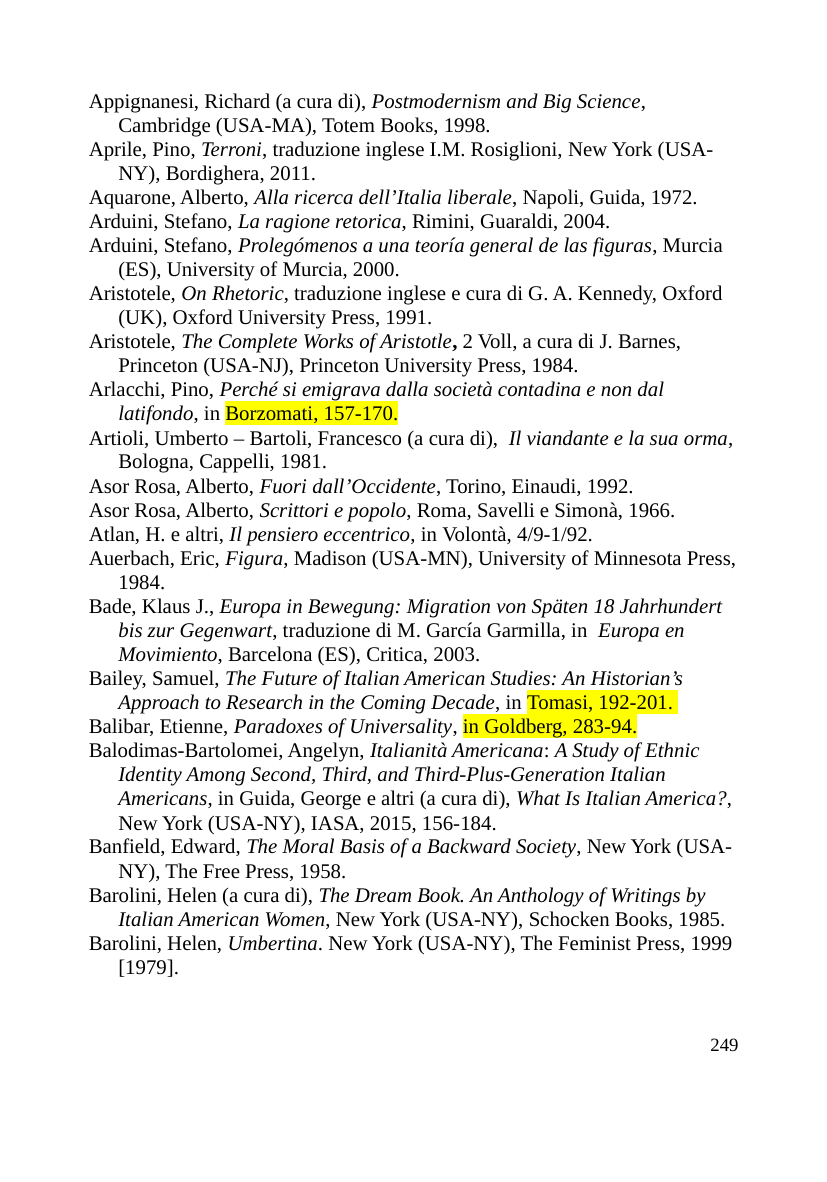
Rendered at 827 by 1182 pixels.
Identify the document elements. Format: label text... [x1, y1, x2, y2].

text Bade, Klaus J., Europa in Bewegung: Migration von Späten 18 Jahrhundert bis zur Gegenwart, traduzione di M. García Garmilla, in Europa en Movimiento, Barcelona (ES), Critica, 2003. [88, 594, 738, 666]
text Atlan, H. e altri, Il pensiero eccentrico, in Volontà, 4/9-1/92. [88, 522, 738, 546]
text Aristotele, On Rhetoric, traduzione inglese e cura di G. A. Kennedy, Oxford (UK), Oxford University Press, 1991. [88, 281, 738, 329]
text Banfield, Edward, The Moral Basis of a Backward Society, New York (USA-NY), The Free Press, 1958. [88, 834, 738, 883]
text Arduini, Stefano, La ragione retorica, Rimini, Guaraldi, 2004. [88, 209, 738, 233]
text Aprile, Pino, Terroni, traduzione inglese I.M. Rosiglioni, New York (USA-NY), Bordighera, 2011. [88, 137, 738, 185]
text Arduini, Stefano, Prolegómenos a una teoría general de las figuras, Murcia (ES), University of Murcia, 2000. [88, 233, 738, 281]
text Aristotele, The Complete Works of Aristotle, 2 Voll, a cura di J. Barnes, Princeton (USA-NJ), Princeton University Press, 1984. [88, 329, 738, 377]
text Asor Rosa, Alberto, Fuori dall’Occidente, Torino, Einaudi, 1992. [88, 473, 738, 498]
text Arlacchi, Pino, Perché si emigrava dalla società contadina e non dal latifondo, in Borzomati, 157-170. [88, 377, 738, 425]
text Appignanesi, Richard (a cura di), Postmodernism and Big Science, Cambridge (USA-MA), Totem Books, 1998. [88, 88, 738, 137]
text Barolini, Helen, Umbertina. New York (USA-NY), The Feminist Press, 1999 [1979]. [88, 931, 738, 979]
text Bailey, Samuel, The Future of Italian American Studies: An Historian’s Approach to Research in the Coming Decade, in Tomasi, 192-201. [88, 666, 738, 714]
text Artioli, Umberto – Bartoli, Francesco (a cura di), Il viandante e la sua orma, Bologna, Cappelli, 1981. [88, 425, 738, 473]
text Balodimas-Bartolomei, Angelyn, Italianità Americana: A Study of Ethnic Identity Among Second, Third, and Third-Plus-Generation Italian Americans, in Guida, George e altri (a cura di), What Is Italian America?, New York (USA-NY), IASA, 2015, 156-184. [88, 738, 738, 834]
text Auerbach, Eric, Figura, Madison (USA-MN), University of Minnesota Press, 1984. [88, 546, 738, 594]
text Barolini, Helen (a cura di), The Dream Book. An Anthology of Writings by Italian American Women, New York (USA-NY), Schocken Books, 1985. [88, 883, 738, 931]
text Aquarone, Alberto, Alla ricerca dell’Italia liberale, Napoli, Guida, 1972. [88, 185, 738, 209]
text Balibar, Etienne, Paradoxes of Universality, in Goldberg, 283-94. [88, 714, 738, 738]
text Asor Rosa, Alberto, Scrittori e popolo, Roma, Savelli e Simonà, 1966. [88, 498, 738, 522]
